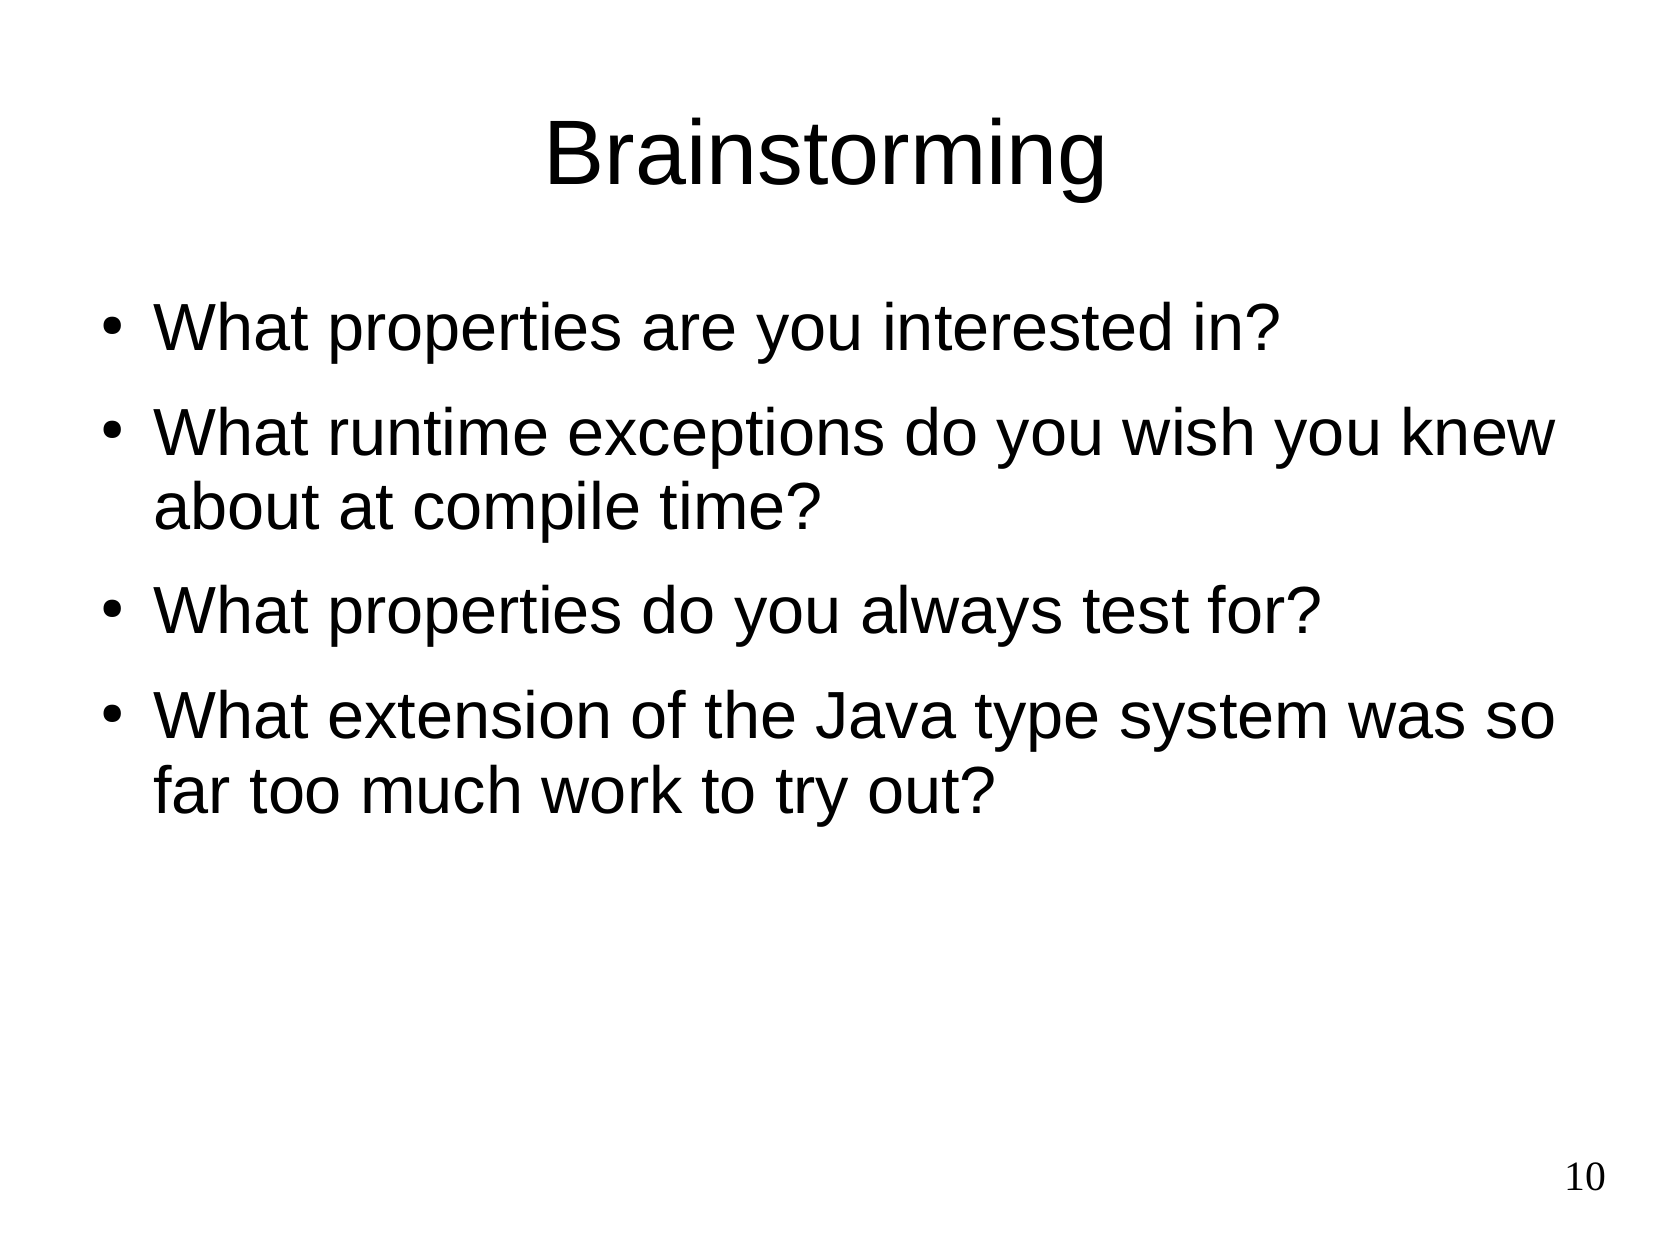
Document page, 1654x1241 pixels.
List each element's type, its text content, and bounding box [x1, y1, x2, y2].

title Brainstorming [82, 56, 1571, 250]
list What properties are you interested in? What runtime exceptions do you wish you knew about at compile time? What properties do you always test for? What extension of the Java type system was so far too much work to try out? [82, 290, 1571, 1094]
